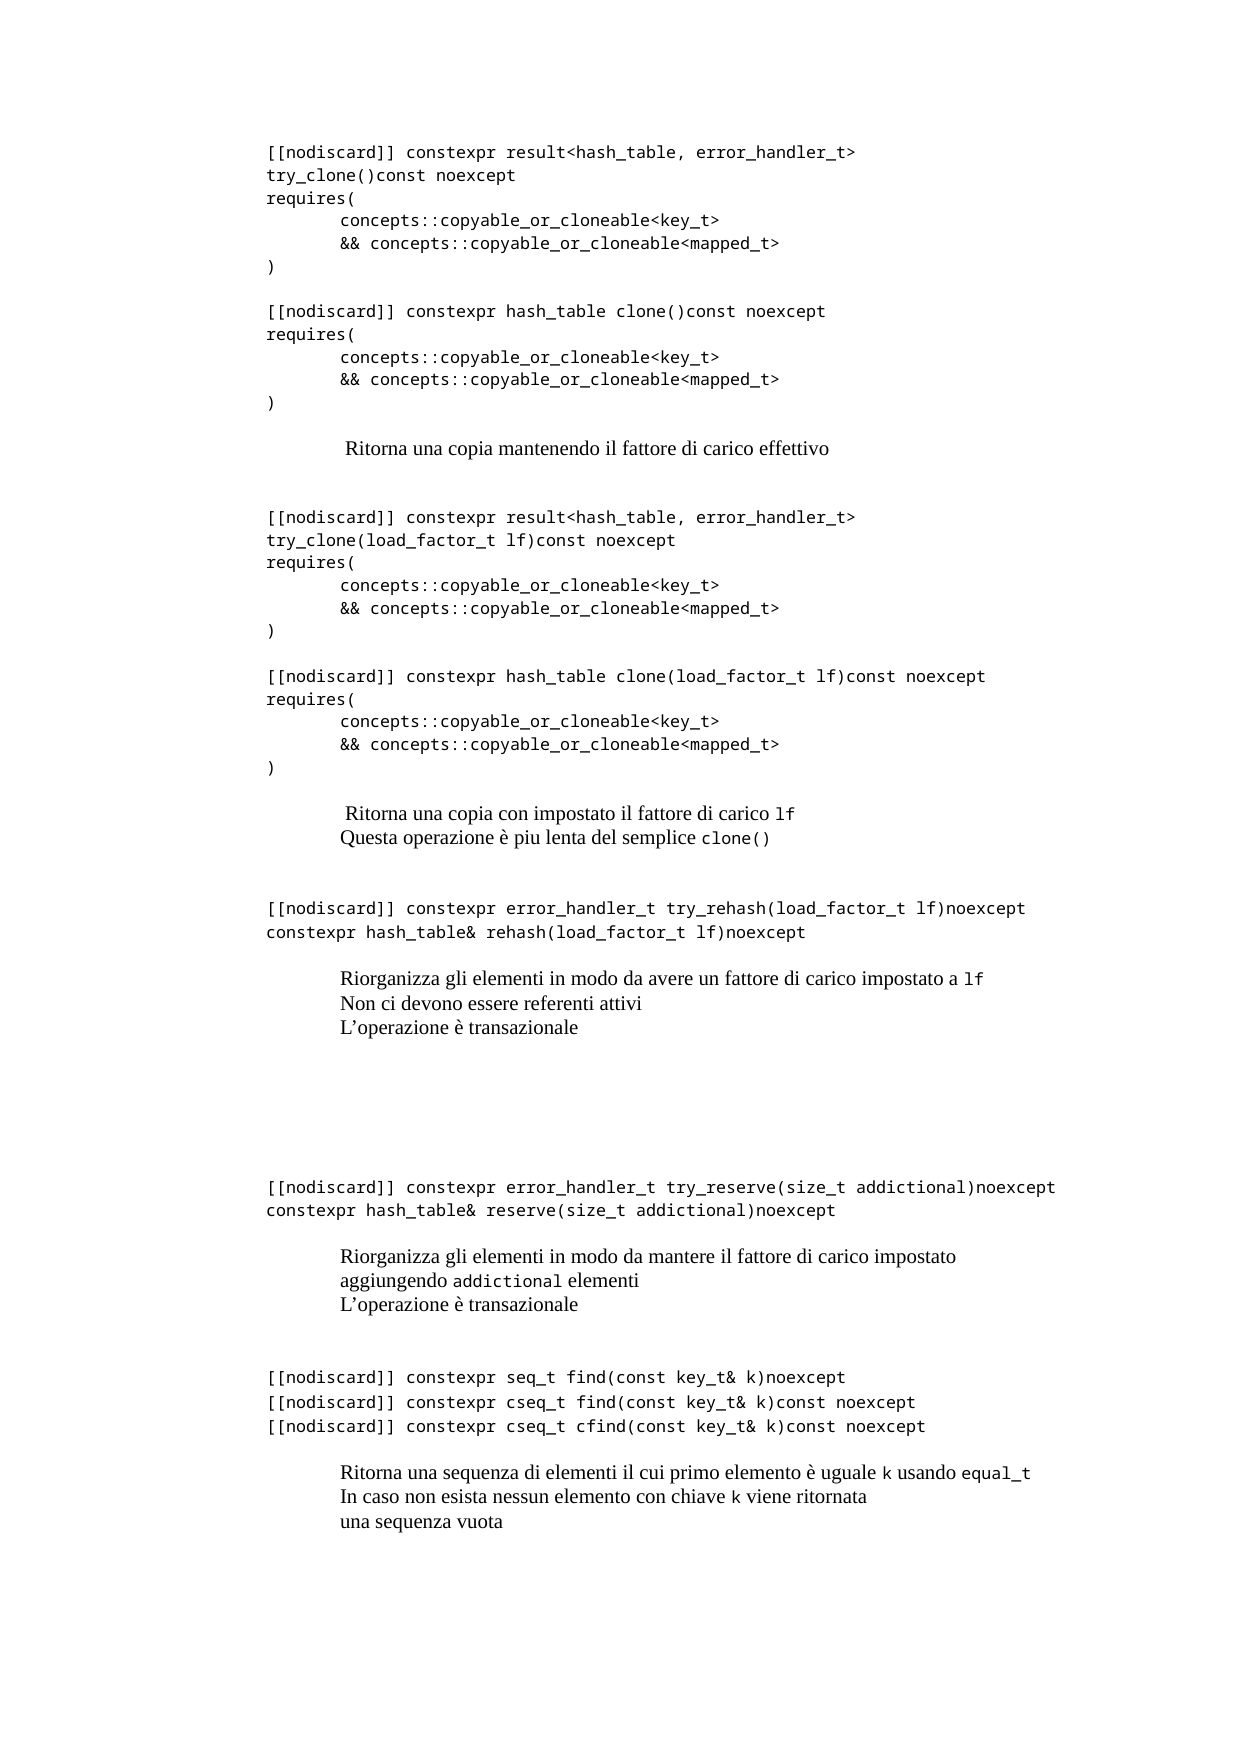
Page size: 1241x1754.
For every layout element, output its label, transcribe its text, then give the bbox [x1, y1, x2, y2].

text requires( [118, 551, 1122, 574]
text [[nodiscard]] constexpr hash_table clone()const noexcept [118, 300, 1122, 322]
text Riorganizza gli elementi in modo da mantere il fattore di carico impostato [118, 1243, 1122, 1268]
text L’operazione è transazionale [118, 1292, 1122, 1316]
text requires( [118, 186, 1122, 209]
text Ritorna una sequenza di elementi il cui primo elemento è uguale k usando equal_t [118, 1460, 1122, 1484]
text [[nodiscard]] constexpr result<hash_table, error_handler_t> [118, 141, 1122, 163]
text L’operazione è transazionale [118, 1015, 1122, 1039]
text && concepts::copyable_or_cloneable<mapped_t> [118, 733, 1122, 755]
text Ritorna una copia con impostato il fattore di carico lf [118, 801, 1122, 825]
text aggiungendo addictional elementi [118, 1268, 1122, 1292]
text ) [118, 619, 1122, 642]
text concepts::copyable_or_cloneable<key_t> [118, 710, 1122, 733]
text && concepts::copyable_or_cloneable<mapped_t> [118, 368, 1122, 391]
text && concepts::copyable_or_cloneable<mapped_t> [118, 232, 1122, 254]
text [[nodiscard]] constexpr result<hash_table, error_handler_t> try_clone(load_factor_t lf)const noexcept [118, 506, 1122, 551]
text Riorganizza gli elementi in modo da avere un fattore di carico impostato a lf [118, 966, 1122, 991]
text && concepts::copyable_or_cloneable<mapped_t> [118, 596, 1122, 619]
text ) [118, 391, 1122, 413]
text Non ci devono essere referenti attivi [118, 991, 1122, 1015]
text [[nodiscard]] constexpr hash_table clone(load_factor_t lf)const noexcept [118, 664, 1122, 687]
text Questa operazione è piu lenta del semplice clone() [118, 825, 1122, 849]
text concepts::copyable_or_cloneable<key_t> [118, 209, 1122, 232]
text Ritorna una copia mantenendo il fattore di carico effettivo [118, 436, 1122, 460]
text [[nodiscard]] constexpr error_handler_t try_reserve(size_t addictional)noexcept [118, 1175, 1122, 1198]
text constexpr hash_table& reserve(size_t addictional)noexcept [118, 1198, 1122, 1221]
text una sequenza vuota [118, 1509, 1122, 1533]
text [[nodiscard]] constexpr cseq_t find(const key_t& k)const noexcept [118, 1388, 1122, 1413]
text concepts::copyable_or_cloneable<key_t> [118, 574, 1122, 596]
text try_clone()const noexcept [118, 163, 1122, 186]
text requires( [118, 322, 1122, 345]
text [[nodiscard]] constexpr cseq_t cfind(const key_t& k)const noexcept [118, 1413, 1122, 1437]
text In caso non esista nessun elemento con chiave k viene ritornata [118, 1484, 1122, 1509]
text [[nodiscard]] constexpr error_handler_t try_rehash(load_factor_t lf)noexcept [118, 895, 1122, 919]
text ) [118, 755, 1122, 778]
text [[nodiscard]] constexpr seq_t find(const key_t& k)noexcept [118, 1364, 1122, 1388]
text ) [118, 254, 1122, 277]
text concepts::copyable_or_cloneable<key_t> [118, 345, 1122, 368]
text constexpr hash_table& rehash(load_factor_t lf)noexcept [118, 919, 1122, 944]
text requires( [118, 687, 1122, 710]
